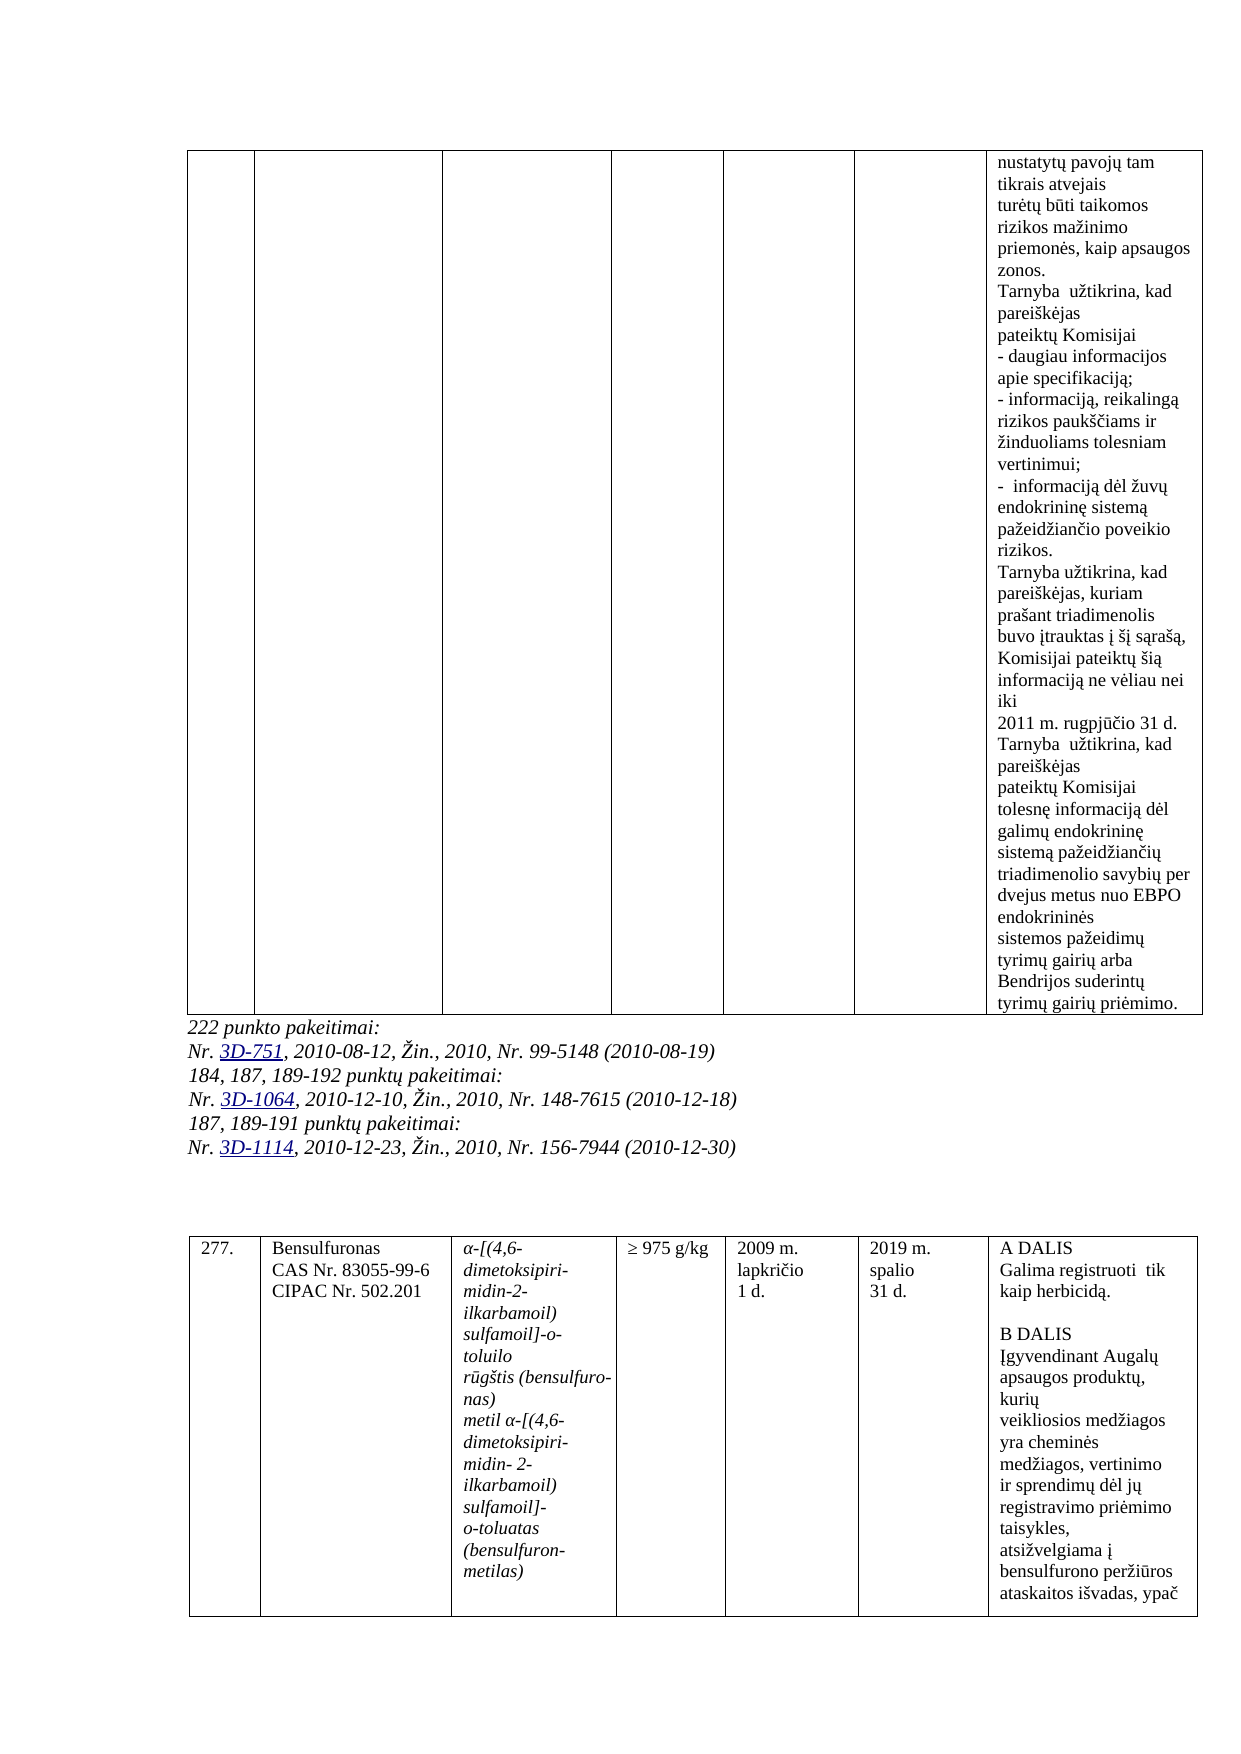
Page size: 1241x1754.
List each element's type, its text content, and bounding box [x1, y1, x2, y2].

table_header [1208, 1236, 1219, 1616]
table_cell [855, 151, 986, 1013]
text 187, 189-191 punktų pakeitimai: [131, 1111, 1053, 1135]
table_header A DALIS Galima registruoti tik kaip herbicidą. B DALIS Įgyvendinant Augalų apsaugos produktų, kurių veikliosios medžiagos yra cheminės medžiagos, vertinimo ir sprendimų dėl jų registravimo priėmimo taisykles, atsižvelgiama į bensulfurono peržiūros ataskaitos išvadas, ypač [989, 1237, 1197, 1616]
text Nr. 3D-1064, 2010-12-10, Žin., 2010, Nr. 148-7615 (2010-12-18) [131, 1087, 1053, 1111]
table_header 277. [190, 1237, 260, 1616]
text Nr. 3D-1114, 2010-12-23, Žin., 2010, Nr. 156-7944 (2010-12-30) [187, 1135, 1053, 1159]
text 222 punkto pakeitimai: [187, 1015, 1053, 1039]
table_cell [724, 151, 854, 1013]
table_cell [443, 151, 611, 1013]
text 184, 187, 189-192 punktų pakeitimai: [131, 1063, 1053, 1087]
table_header [184, 1236, 189, 1616]
table_header 2019 m. spalio 31 d. [859, 1237, 988, 1616]
table_cell [255, 151, 442, 1013]
text Nr. 3D-751, 2010-08-12, Žin., 2010, Nr. 99-5148 (2010-08-19) [187, 1039, 1053, 1063]
table_header 2009 m. lapkričio 1 d. [726, 1237, 858, 1616]
table_header ≥ 975 g/kg [617, 1237, 725, 1616]
table_header α-[(4,6-dimetoksipiri-midin-2- ilkarbamoil) sulfamoil]-o-toluilo rūgštis (bensulfuro-nas) metil α-[(4,6-dimetoksipiri-midin- 2- ilkarbamoil) sulfamoil]- o-toluatas (bensulfuron-metilas) [452, 1237, 616, 1616]
table_cell nustatytų pavojų tam tikrais atvejais turėtų būti taikomos rizikos mažinimo priemonės, kaip apsaugos zonos. Tarnyba užtikrina, kad pareiškėjas pateiktų Komisijai - daugiau informacijos apie specifikaciją; - informaciją, reikalingą rizikos paukščiams ir žinduoliams tolesniam vertinimui; - informaciją dėl žuvų endokrininę sistemą pažeidžiančio poveikio rizikos. Tarnyba užtikrina, kad pareiškėjas, kuriam prašant triadimenolis buvo įtrauktas į šį sąrašą, Komisijai pateiktų šią informaciją ne vėliau nei iki 2011 m. rugpjūčio 31 d. Tarnyba užtikrina, kad pareiškėjas pateiktų Komisijai tolesnę informaciją dėl galimų endokrininę sistemą pažeidžiančių triadimenolio savybių per dvejus metus nuo EBPO endokrininės sistemos pažeidimų tyrimų gairių arba Bendrijos suderintų tyrimų gairių priėmimo. [987, 151, 1202, 1013]
table_header [1198, 1236, 1208, 1616]
table_header Bensulfuronas CAS Nr. 83055-99-6 CIPAC Nr. 502.201 [261, 1237, 451, 1616]
table_cell [188, 151, 254, 1013]
table_cell [612, 151, 723, 1013]
